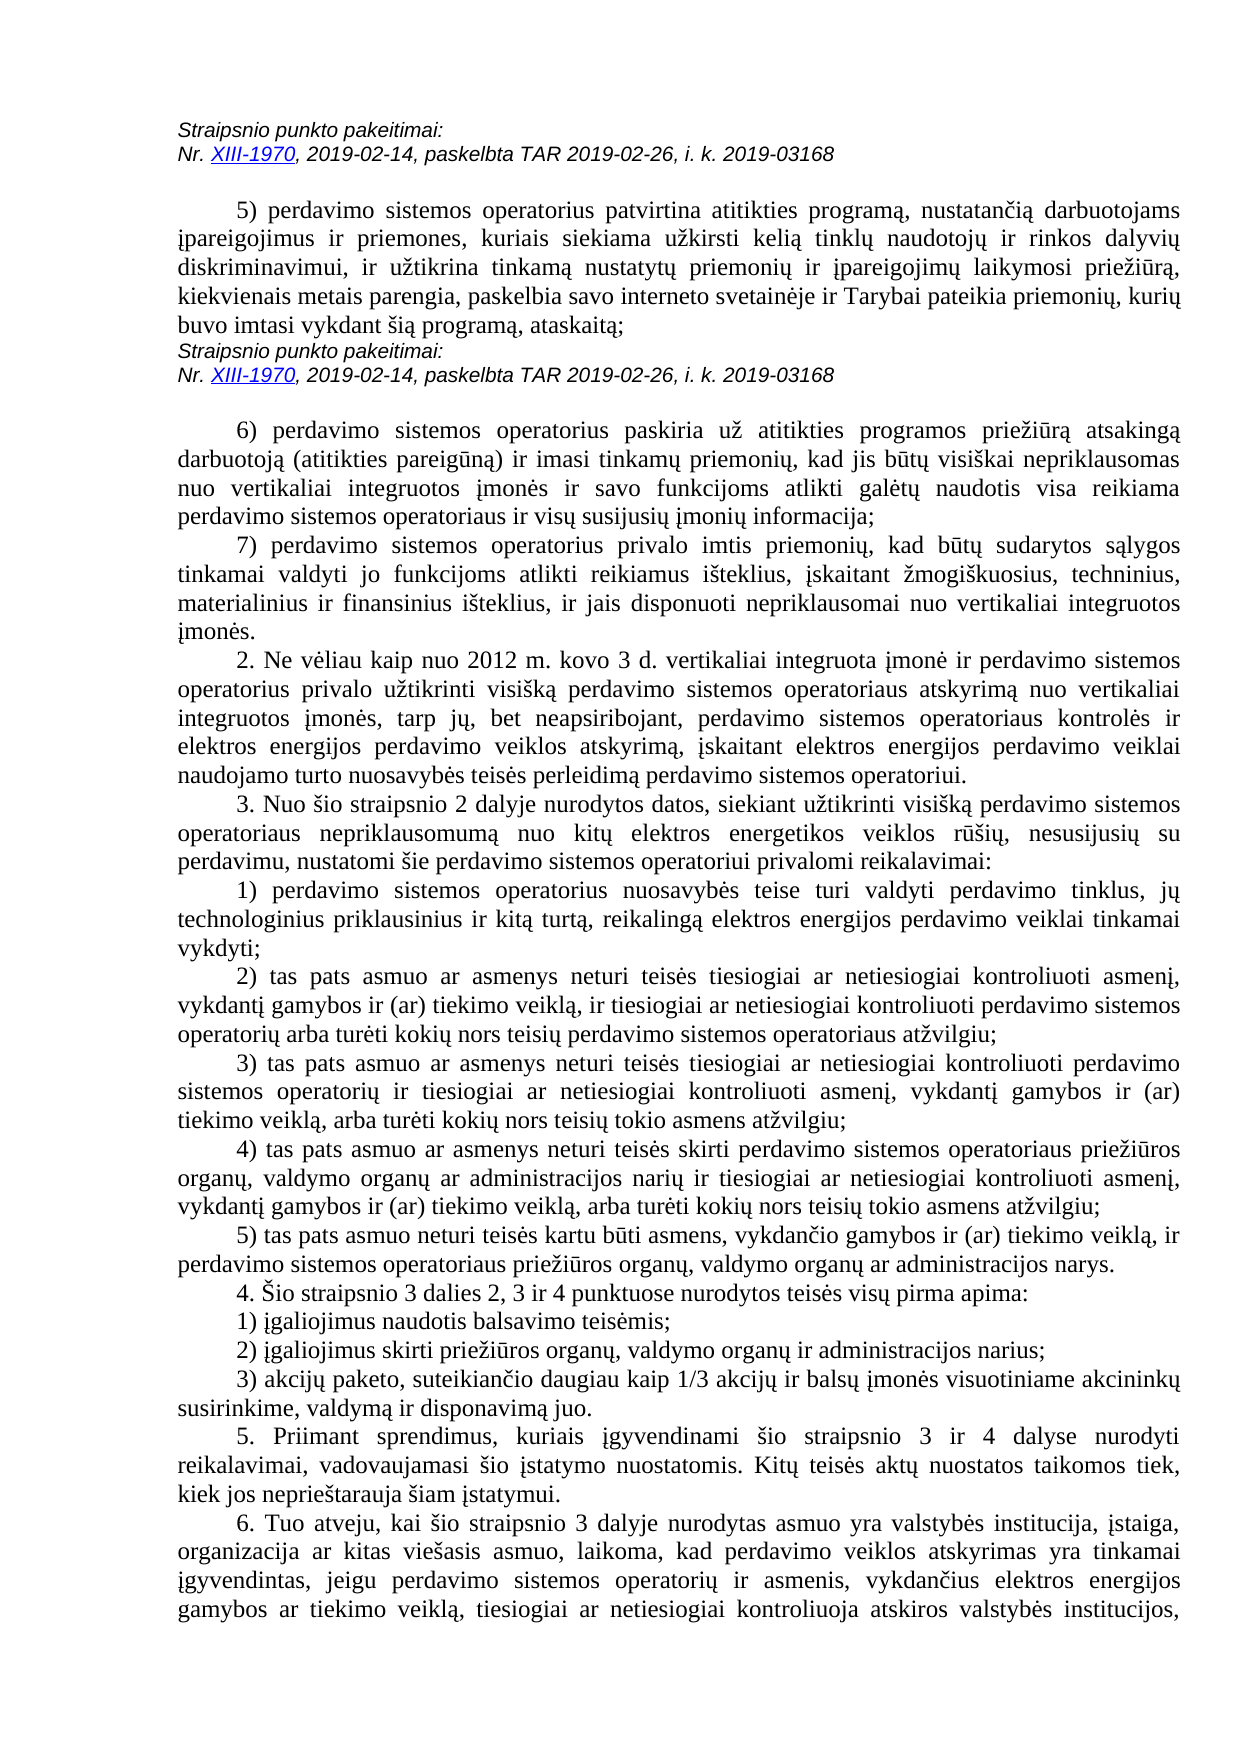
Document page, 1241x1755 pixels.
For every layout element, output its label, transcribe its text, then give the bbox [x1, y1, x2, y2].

text 3) akcijų paketo, suteikiančio daugiau kaip 1/3 akcijų ir balsų įmonės visuotiniame akcininkų susirinkime, valdymą ir disponavimą juo. [177, 1364, 1181, 1421]
text 6. Tuo atveju, kai šio straipsnio 3 dalyje nurodytas asmuo yra valstybės institucija, įstaiga, organizacija ar kitas viešasis asmuo, laikoma, kad perdavimo veiklos atskyrimas yra tinkamai įgyvendintas, jeigu perdavimo sistemos operatorių ir asmenis, vykdančius elektros energijos gamybos ar tiekimo veiklą, tiesiogiai ar netiesiogiai kontroliuoja atskiros valstybės institucijos, [177, 1508, 1181, 1623]
text 2. Ne vėliau kaip nuo 2012 m. kovo 3 d. vertikaliai integruota įmonė ir perdavimo sistemos operatorius privalo užtikrinti visišką perdavimo sistemos operatoriaus atskyrimą nuo vertikaliai integruotos įmonės, tarp jų, bet neapsiribojant, perdavimo sistemos operatoriaus kontrolės ir elektros energijos perdavimo veiklos atskyrimą, įskaitant elektros energijos perdavimo veiklai naudojamo turto nuosavybės teisės perleidimą perdavimo sistemos operatoriui. [177, 645, 1181, 789]
text 1) įgaliojimus naudotis balsavimo teisėmis; [177, 1306, 1181, 1335]
text 3. Nuo šio straipsnio 2 dalyje nurodytos datos, siekiant užtikrinti visišką perdavimo sistemos operatoriaus nepriklausomumą nuo kitų elektros energetikos veiklos rūšių, nesusijusių su perdavimu, nustatomi šie perdavimo sistemos operatoriui privalomi reikalavimai: [177, 789, 1181, 875]
text Nr. XIII-1970, 2019-02-14, paskelbta TAR 2019-02-26, i. k. 2019-03168 [177, 362, 1181, 386]
text 7) perdavimo sistemos operatorius privalo imtis priemonių, kad būtų sudarytos sąlygos tinkamai valdyti jo funkcijoms atlikti reikiamus išteklius, įskaitant žmogiškuosius, techninius, materialinius ir finansinius išteklius, ir jais disponuoti nepriklausomai nuo vertikaliai integruotos įmonės. [177, 530, 1181, 645]
text 4. Šio straipsnio 3 dalies 2, 3 ir 4 punktuose nurodytos teisės visų pirma apima: [177, 1278, 1181, 1306]
text Nr. XIII-1970, 2019-02-14, paskelbta TAR 2019-02-26, i. k. 2019-03168 [177, 142, 1181, 166]
text 1) perdavimo sistemos operatorius nuosavybės teise turi valdyti perdavimo tinklus, jų technologinius priklausinius ir kitą turtą, reikalingą elektros energijos perdavimo veiklai tinkamai vykdyti; [177, 875, 1181, 961]
text 5) tas pats asmuo neturi teisės kartu būti asmens, vykdančio gamybos ir (ar) tiekimo veiklą, ir perdavimo sistemos operatoriaus priežiūros organų, valdymo organų ar administracijos narys. [177, 1220, 1181, 1278]
text 5. Priimant sprendimus, kuriais įgyvendinami šio straipsnio 3 ir 4 dalyse nurodyti reikalavimai, vadovaujamasi šio įstatymo nuostatomis. Kitų teisės aktų nuostatos taikomos tiek, kiek jos neprieštarauja šiam įstatymui. [177, 1421, 1181, 1508]
text 2) tas pats asmuo ar asmenys neturi teisės tiesiogiai ar netiesiogiai kontroliuoti asmenį, vykdantį gamybos ir (ar) tiekimo veiklą, ir tiesiogiai ar netiesiogiai kontroliuoti perdavimo sistemos operatorių arba turėti kokių nors teisių perdavimo sistemos operatoriaus atžvilgiu; [177, 961, 1181, 1048]
text 6) perdavimo sistemos operatorius paskiria už atitikties programos priežiūrą atsakingą darbuotoją (atitikties pareigūną) ir imasi tinkamų priemonių, kad jis būtų visiškai nepriklausomas nuo vertikaliai integruotos įmonės ir savo funkcijoms atlikti galėtų naudotis visa reikiama perdavimo sistemos operatoriaus ir visų susijusių įmonių informacija; [177, 415, 1181, 530]
text 5) perdavimo sistemos operatorius patvirtina atitikties programą, nustatančią darbuotojams įpareigojimus ir priemones, kuriais siekiama užkirsti kelią tinklų naudotojų ir rinkos dalyvių diskriminavimui, ir užtikrina tinkamą nustatytų priemonių ir įpareigojimų laikymosi priežiūrą, kiekvienais metais parengia, paskelbia savo interneto svetainėje ir Tarybai pateikia priemonių, kurių buvo imtasi vykdant šią programą, ataskaitą; [177, 195, 1181, 338]
text 2) įgaliojimus skirti priežiūros organų, valdymo organų ir administracijos narius; [177, 1335, 1181, 1364]
text 3) tas pats asmuo ar asmenys neturi teisės tiesiogiai ar netiesiogiai kontroliuoti perdavimo sistemos operatorių ir tiesiogiai ar netiesiogiai kontroliuoti asmenį, vykdantį gamybos ir (ar) tiekimo veiklą, arba turėti kokių nors teisių tokio asmens atžvilgiu; [177, 1048, 1181, 1134]
text Straipsnio punkto pakeitimai: [177, 338, 1181, 362]
text Straipsnio punkto pakeitimai: [177, 118, 1181, 142]
text 4) tas pats asmuo ar asmenys neturi teisės skirti perdavimo sistemos operatoriaus priežiūros organų, valdymo organų ar administracijos narių ir tiesiogiai ar netiesiogiai kontroliuoti asmenį, vykdantį gamybos ir (ar) tiekimo veiklą, arba turėti kokių nors teisių tokio asmens atžvilgiu; [177, 1134, 1181, 1220]
